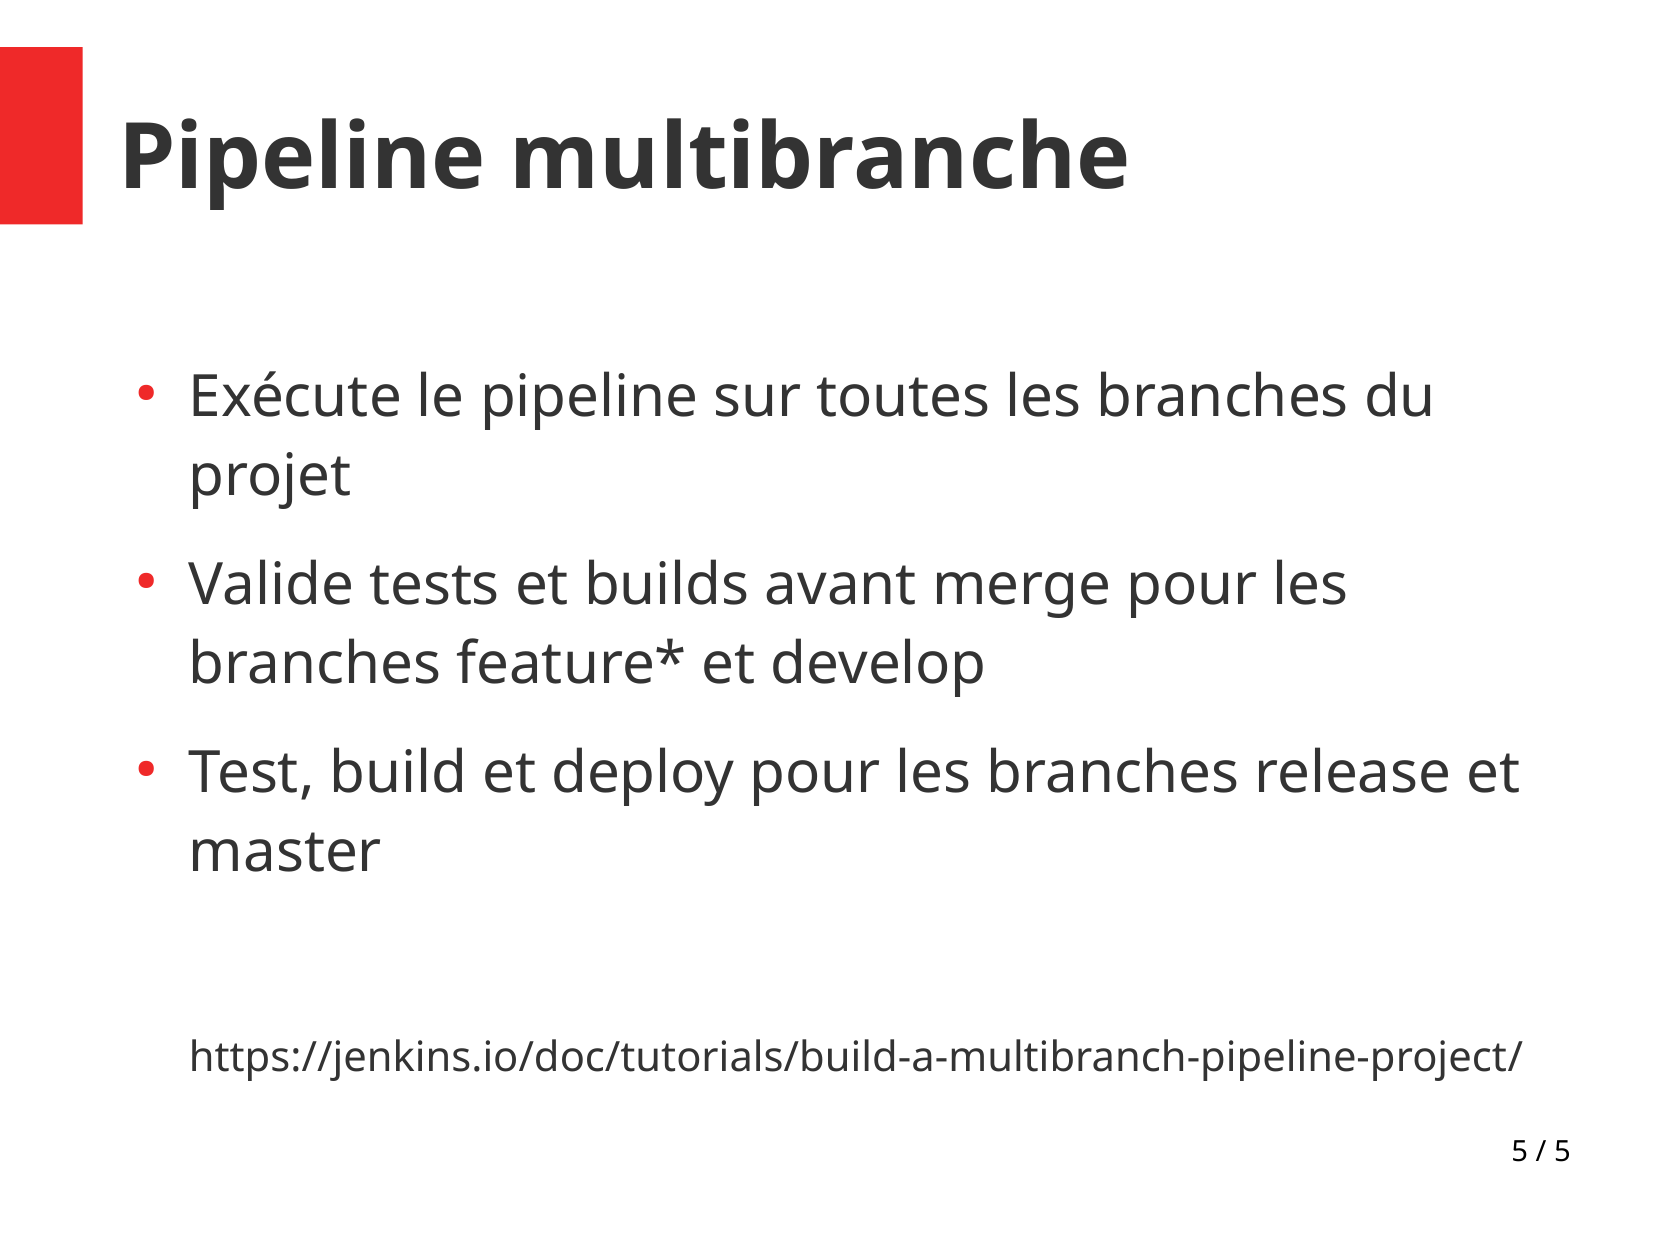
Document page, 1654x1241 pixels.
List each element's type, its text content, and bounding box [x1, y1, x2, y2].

title Pipeline multibranche [118, 49, 1571, 257]
list Exécute le pipeline sur toutes les branches du projet Valide tests et builds avant merge pour les branches feature* et develop Test, build et deploy pour les branches release et master https://jenkins.io/doc/tutorials/build-a-multibranch-pipeline-project/ [118, 354, 1536, 1085]
